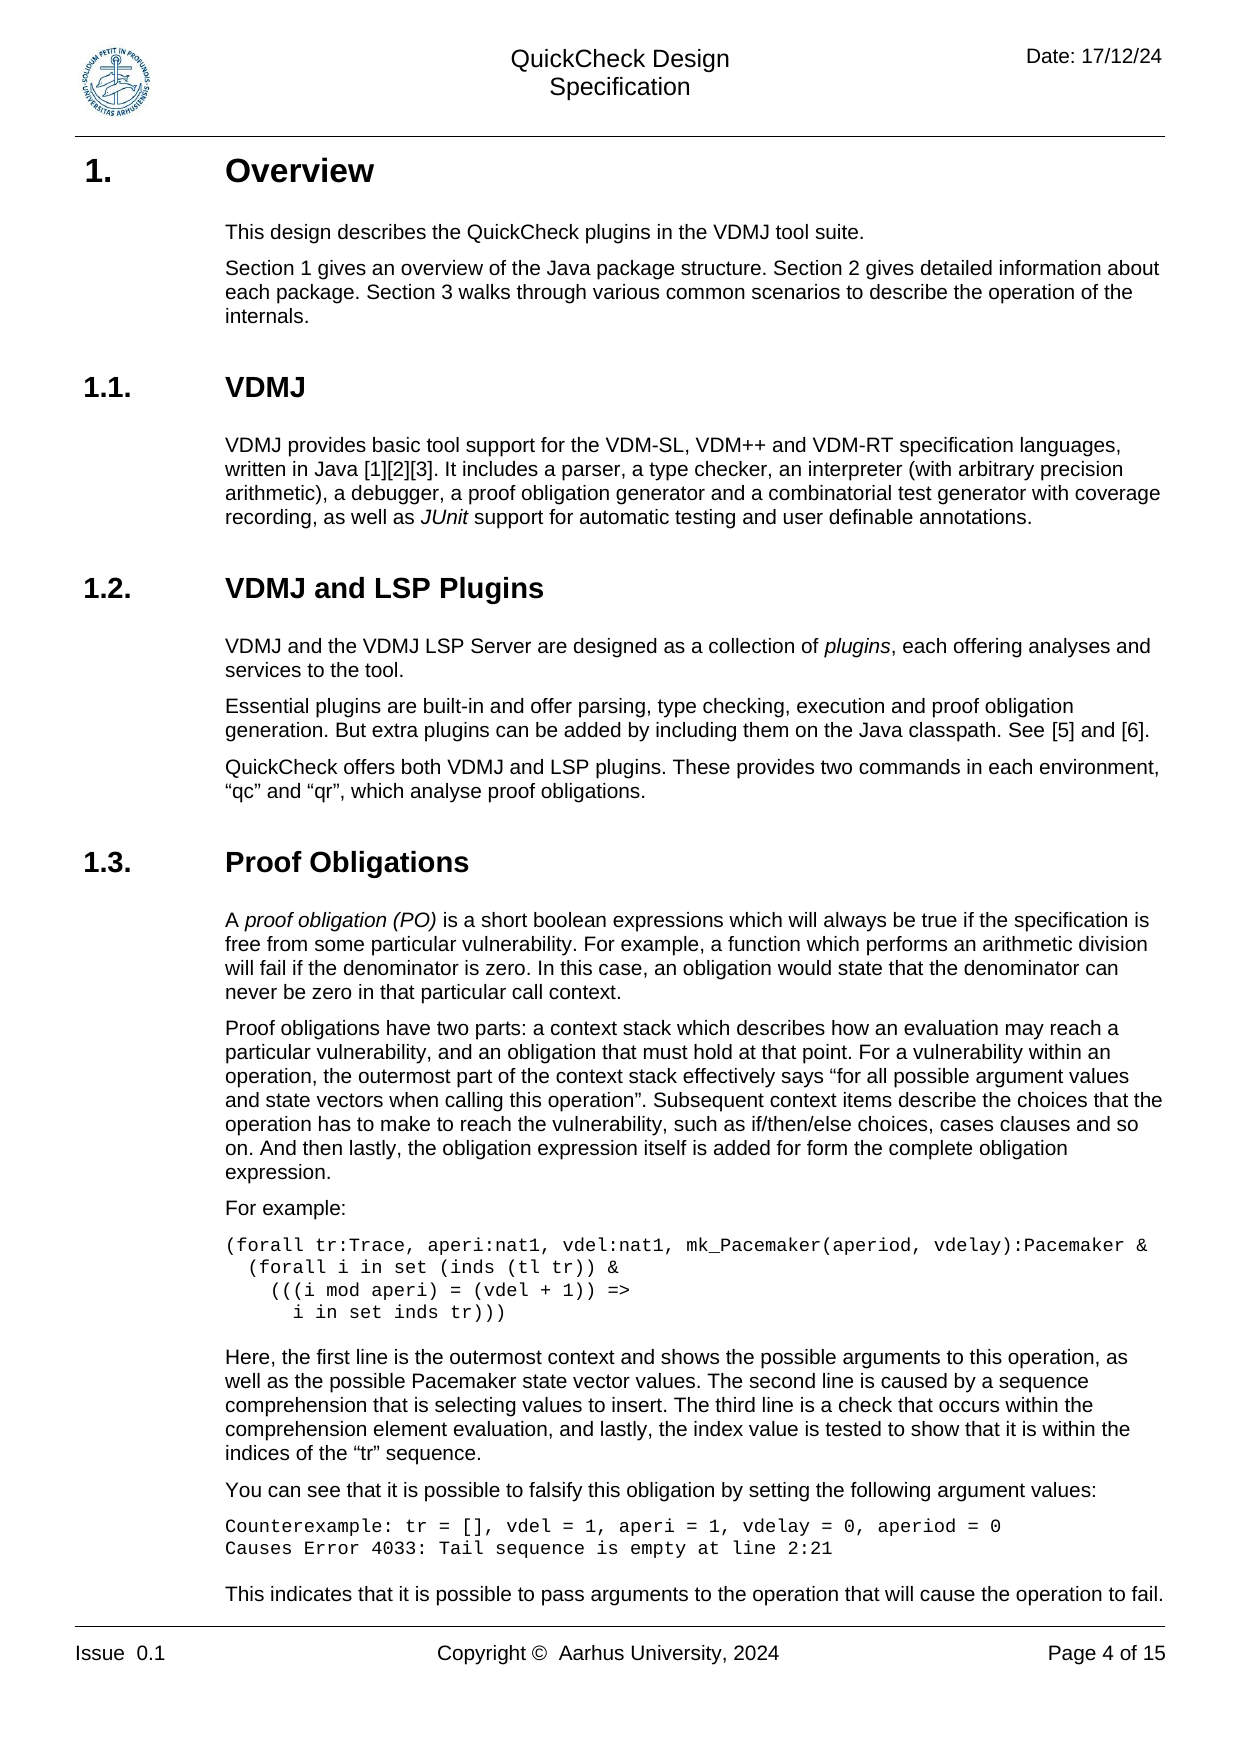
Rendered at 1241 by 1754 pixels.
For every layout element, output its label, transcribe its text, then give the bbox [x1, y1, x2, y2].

text Proof obligations have two parts: a context stack which describes how an evaluation may reach a particular vulnerability, and an obligation that must hold at that point. For a vulnerability within an operation, the outermost part of the context stack effectively says “for all possible argument values and state vectors when calling this operation”. Subsequent context items describe the choices that the operation has to make to reach the vulnerability, such as if/then/else choices, cases clauses and so on. And then lastly, the obligation expression itself is added for form the complete obligation expression. [225, 1016, 1165, 1184]
text This indicates that it is possible to pass arguments to the operation that will cause the operation to fail. [225, 1582, 1165, 1606]
subtitle Proof Obligations [75, 846, 1165, 878]
text i in set inds tr))) [225, 1301, 1165, 1323]
text Here, the first line is the outermost context and shows the possible arguments to this operation, as well as the possible Pacemaker state vector values. The second line is caused by a sequence comprehension that is selecting values to insert. The third line is a check that occurs within the comprehension element evaluation, and lastly, the index value is tested to show that it is within the indices of the “tr” sequence. [225, 1346, 1165, 1465]
text Counterexample: tr = [], vdel = 1, aperi = 1, vdelay = 0, aperiod = 0 [225, 1514, 1165, 1537]
text VDMJ provides basic tool support for the VDM-SL, VDM++ and VDM-RT specification languages, written in Java [1][2][3]. It includes a parser, a type checker, an interpreter (with arbitrary precision arithmetic), a debugger, a proof obligation generator and a combinatorial test generator with coverage recording, as well as JUnit support for automatic testing and user definable annotations. [225, 433, 1165, 529]
subtitle VDMJ and LSP Plugins [75, 572, 1165, 604]
text Causes Error 4033: Tail sequence is empty at line 2:21 [225, 1537, 1165, 1559]
text Essential plugins are built-in and offer parsing, type checking, execution and proof obligation generation. But extra plugins can be added by including them on the Java classpath. See [5] and [6]. [225, 695, 1165, 743]
text QuickCheck offers both VDMJ and LSP plugins. These provides two commands in each environment, “qc” and “qr”, which analyse proof obligations. [225, 755, 1165, 803]
text A proof obligation (PO) is a short boolean expressions which will always be true if the specification is free from some particular vulnerability. For example, a function which performs an arithmetic division will fail if the denominator is zero. In this case, an obligation would state that the denominator can never be zero in that particular call context. [225, 908, 1165, 1004]
text You can see that it is possible to falsify this obligation by setting the following argument values: [225, 1478, 1165, 1502]
subtitle VDMJ [75, 371, 1165, 403]
text VDMJ and the VDMJ LSP Server are designed as a collection of plugins, each offering analyses and services to the tool. [225, 634, 1165, 682]
text For example: [225, 1197, 1165, 1221]
text (forall tr:Trace, aperi:nat1, vdel:nat1, mk_Pacemaker(aperiod, vdelay):Pacemaker & [225, 1233, 1165, 1256]
text (forall i in set (inds (tl tr)) & [225, 1256, 1165, 1278]
text Section 1 gives an overview of the Java package structure. Section 2 gives detailed information about each package. Section 3 walks through various common scenarios to describe the operation of the internals. [225, 256, 1165, 328]
picture [78, 44, 153, 120]
subtitle Overview [75, 152, 1165, 190]
text This design describes the QuickCheck plugins in the VDMJ tool suite. [225, 220, 1165, 244]
text (((i mod aperi) = (vdel + 1)) => [225, 1278, 1165, 1301]
